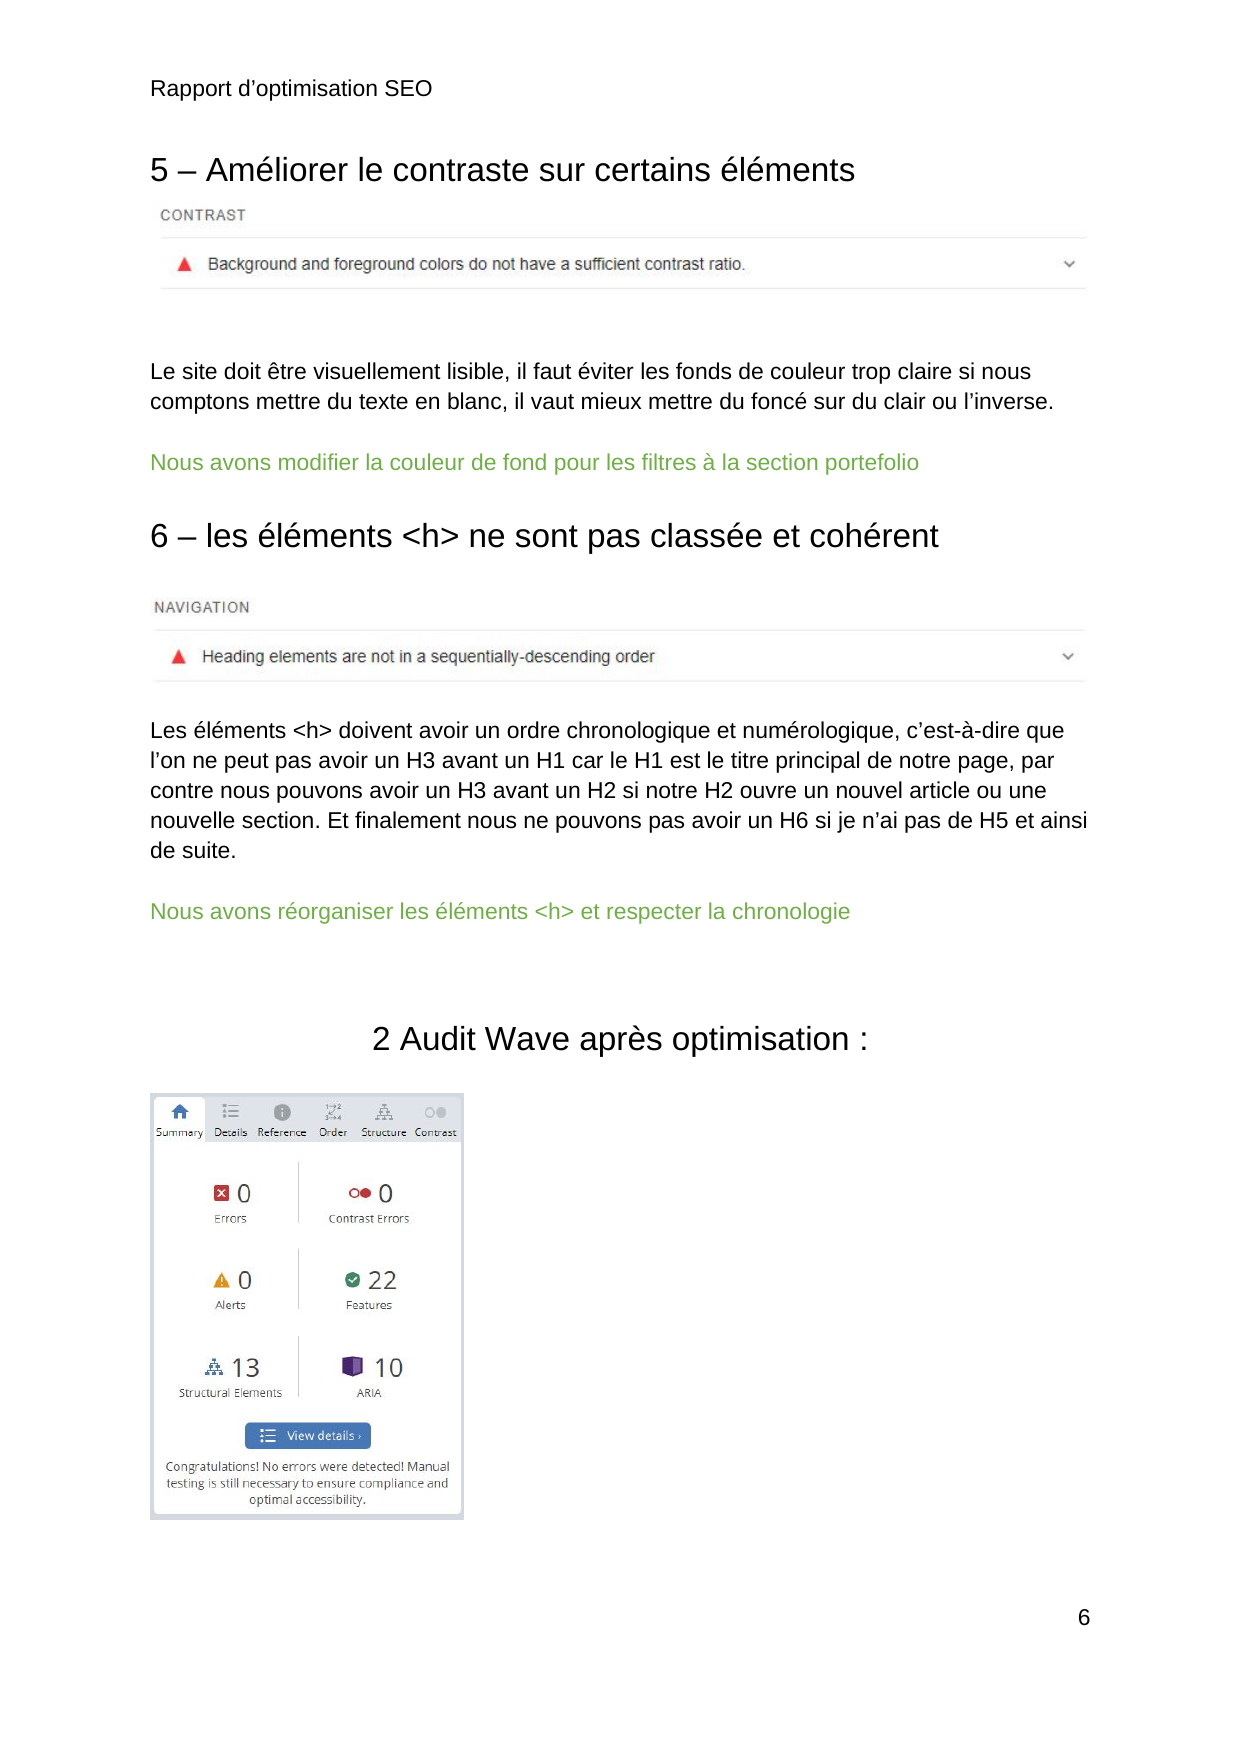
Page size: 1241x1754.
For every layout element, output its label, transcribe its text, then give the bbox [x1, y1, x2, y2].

text 2 Audit Wave après optimisation : [150, 1019, 1090, 1057]
text Le site doit être visuellement lisible, il faut éviter les fonds de couleur trop claire si nous comptons mettre du texte en blanc, il vaut mieux mettre du foncé sur du clair ou l’inverse. Nous avons modifier la couleur de fond pour les filtres à la section portefolio [150, 358, 1090, 475]
subtitle 6 – les éléments <h> ne sont pas classée et cohérent [150, 516, 1090, 555]
subtitle 5 – Améliorer le contraste sur certains éléments [150, 150, 1090, 188]
text Les éléments <h> doivent avoir un ordre chronologique et numérologique, c’est-à-dire que l’on ne peut pas avoir un H3 avant un H1 car le H1 est le titre principal de notre page, par contre nous pouvons avoir un H3 avant un H2 si notre H2 ouvre un nouvel article ou une nouvelle section. Et finalement nous ne pouvons pas avoir un H6 si je n’ai pas de H5 et ainsi de suite. Nous avons réorganiser les éléments <h> et respecter la chronologie [150, 717, 1090, 924]
